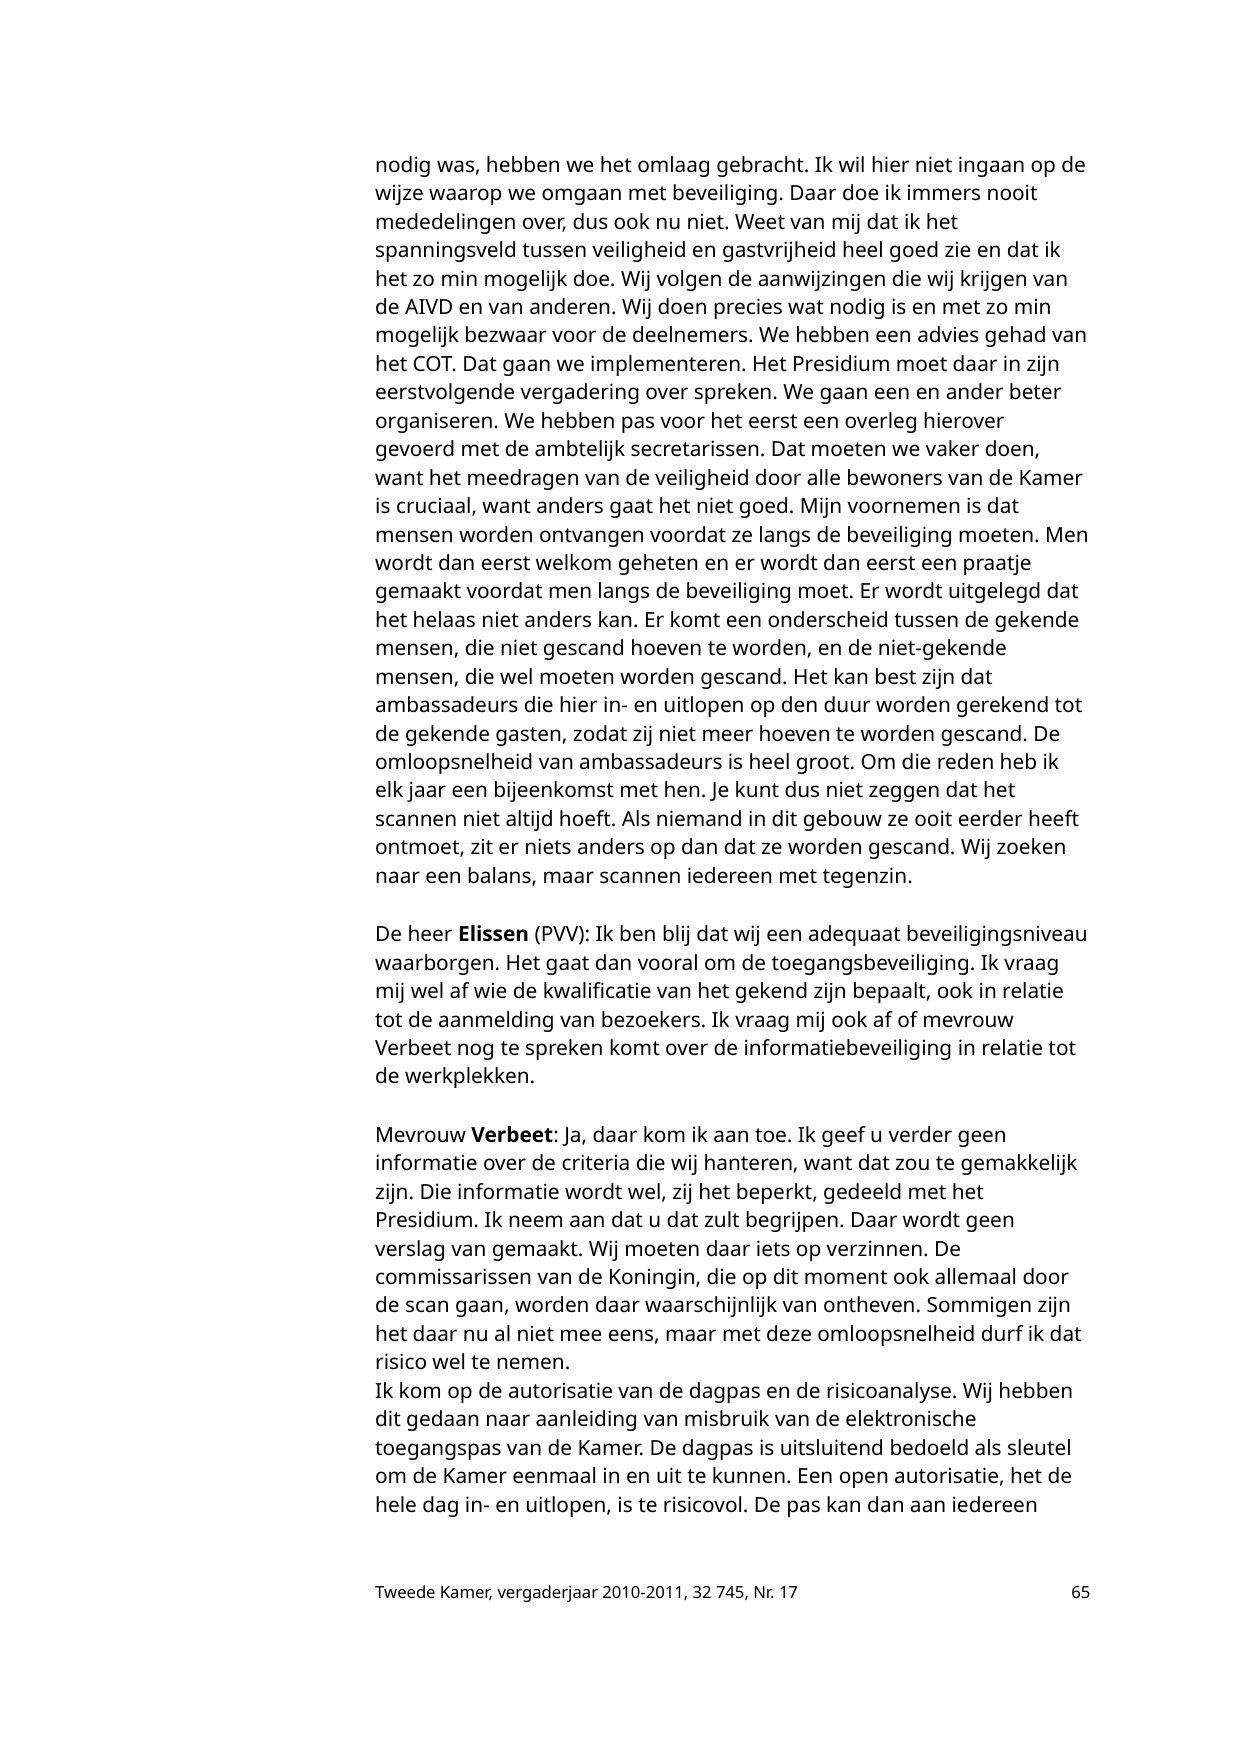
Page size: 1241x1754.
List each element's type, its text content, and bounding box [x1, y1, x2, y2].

text De heer Elissen (PVV): Ik ben blij dat wij een adequaat beveiligingsniveau waarborgen. Het gaat dan vooral om de toegangsbeveiliging. Ik vraag mij wel af wie de kwalificatie van het gekend zijn bepaalt, ook in relatie tot de aanmelding van bezoekers. Ik vraag mij ook af of mevrouw Verbeet nog te spreken komt over de informatiebeveiliging in relatie tot de werkplekken. [375, 919, 1090, 1090]
text nodig was, hebben we het omlaag gebracht. Ik wil hier niet ingaan op de wijze waarop we omgaan met beveiliging. Daar doe ik immers nooit mededelingen over, dus ook nu niet. Weet van mij dat ik het spanningsveld tussen veiligheid en gastvrijheid heel goed zie en dat ik het zo min mogelijk doe. Wij volgen de aanwijzingen die wij krijgen van de AIVD en van anderen. Wij doen precies wat nodig is en met zo min mogelijk bezwaar voor de deelnemers. We hebben een advies gehad van het COT. Dat gaan we implementeren. Het Presidium moet daar in zijn eerstvolgende vergadering over spreken. We gaan een en ander beter organiseren. We hebben pas voor het eerst een overleg hierover gevoerd met de ambtelijk secretarissen. Dat moeten we vaker doen, want het meedragen van de veiligheid door alle bewoners van de Kamer is cruciaal, want anders gaat het niet goed. Mijn voornemen is dat mensen worden ontvangen voordat ze langs de beveiliging moeten. Men wordt dan eerst welkom geheten en er wordt dan eerst een praatje gemaakt voordat men langs de beveiliging moet. Er wordt uitgelegd dat het helaas niet anders kan. Er komt een onderscheid tussen de gekende mensen, die niet gescand hoeven te worden, en de niet-gekende mensen, die wel moeten worden gescand. Het kan best zijn dat ambassadeurs die hier in- en uitlopen op den duur worden gerekend tot de gekende gasten, zodat zij niet meer hoeven te worden gescand. De omloopsnelheid van ambassadeurs is heel groot. Om die reden heb ik elk jaar een bijeenkomst met hen. Je kunt dus niet zeggen dat het scannen niet altijd hoeft. Als niemand in dit gebouw ze ooit eerder heeft ontmoet, zit er niets anders op dan dat ze worden gescand. Wij zoeken naar een balans, maar scannen iedereen met tegenzin. [375, 150, 1090, 889]
text Mevrouw Verbeet: Ja, daar kom ik aan toe. Ik geef u verder geen informatie over de criteria die wij hanteren, want dat zou te gemakkelijk zijn. Die informatie wordt wel, zij het beperkt, gedeeld met het Presidium. Ik neem aan dat u dat zult begrijpen. Daar wordt geen verslag van gemaakt. Wij moeten daar iets op verzinnen. De commissarissen van de Koningin, die op dit moment ook allemaal door de scan gaan, worden daar waarschijnlijk van ontheven. Sommigen zijn het daar nu al niet mee eens, maar met deze omloopsnelheid durf ik dat risico wel te nemen. [375, 1120, 1090, 1376]
text Ik kom op de autorisatie van de dagpas en de risicoanalyse. Wij hebben dit gedaan naar aanleiding van misbruik van de elektronische toegangspas van de Kamer. De dagpas is uitsluitend bedoeld als sleutel om de Kamer eenmaal in en uit te kunnen. Een open autorisatie, het de hele dag in- en uitlopen, is te risicovol. De pas kan dan aan iedereen [375, 1376, 1090, 1518]
